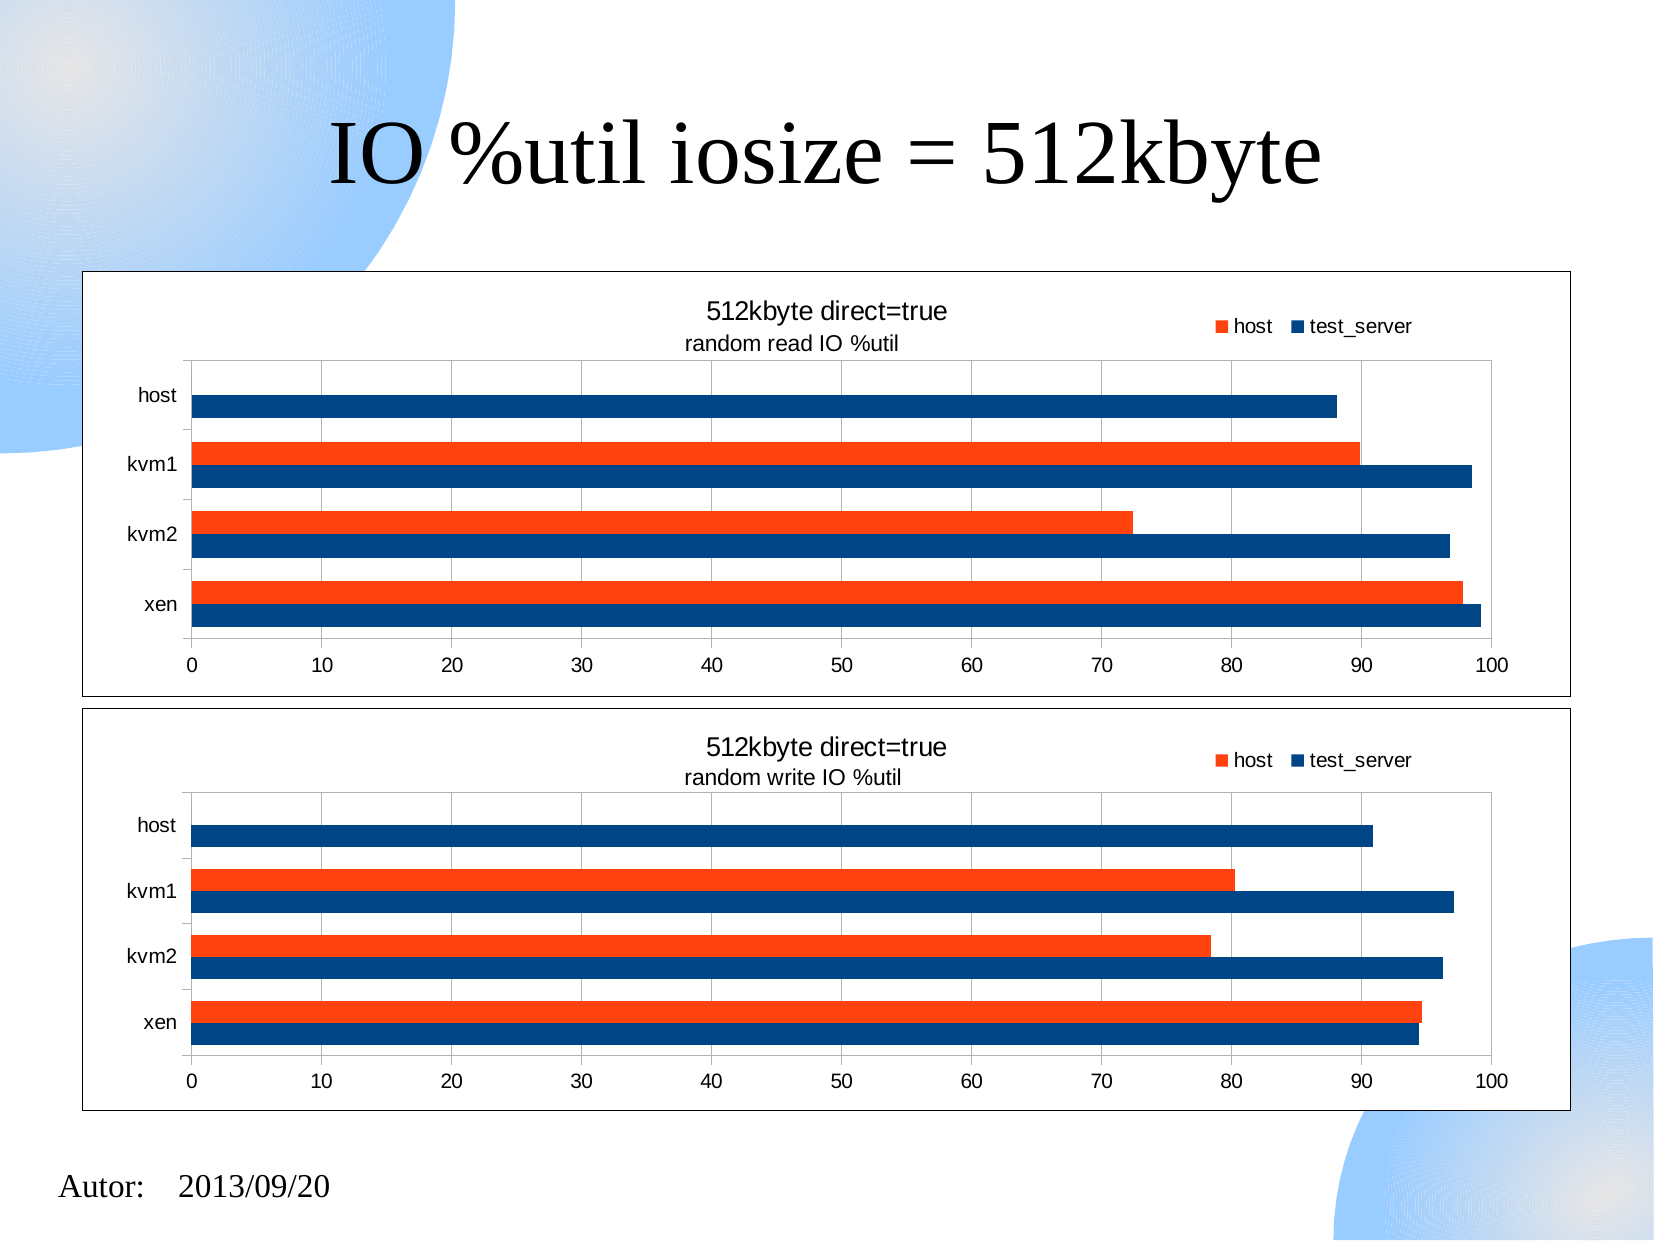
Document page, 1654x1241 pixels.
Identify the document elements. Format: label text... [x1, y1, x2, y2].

chart [82, 271, 1571, 697]
chart [82, 708, 1571, 1111]
title IO %util iosize = 512kbyte [82, 49, 1571, 257]
